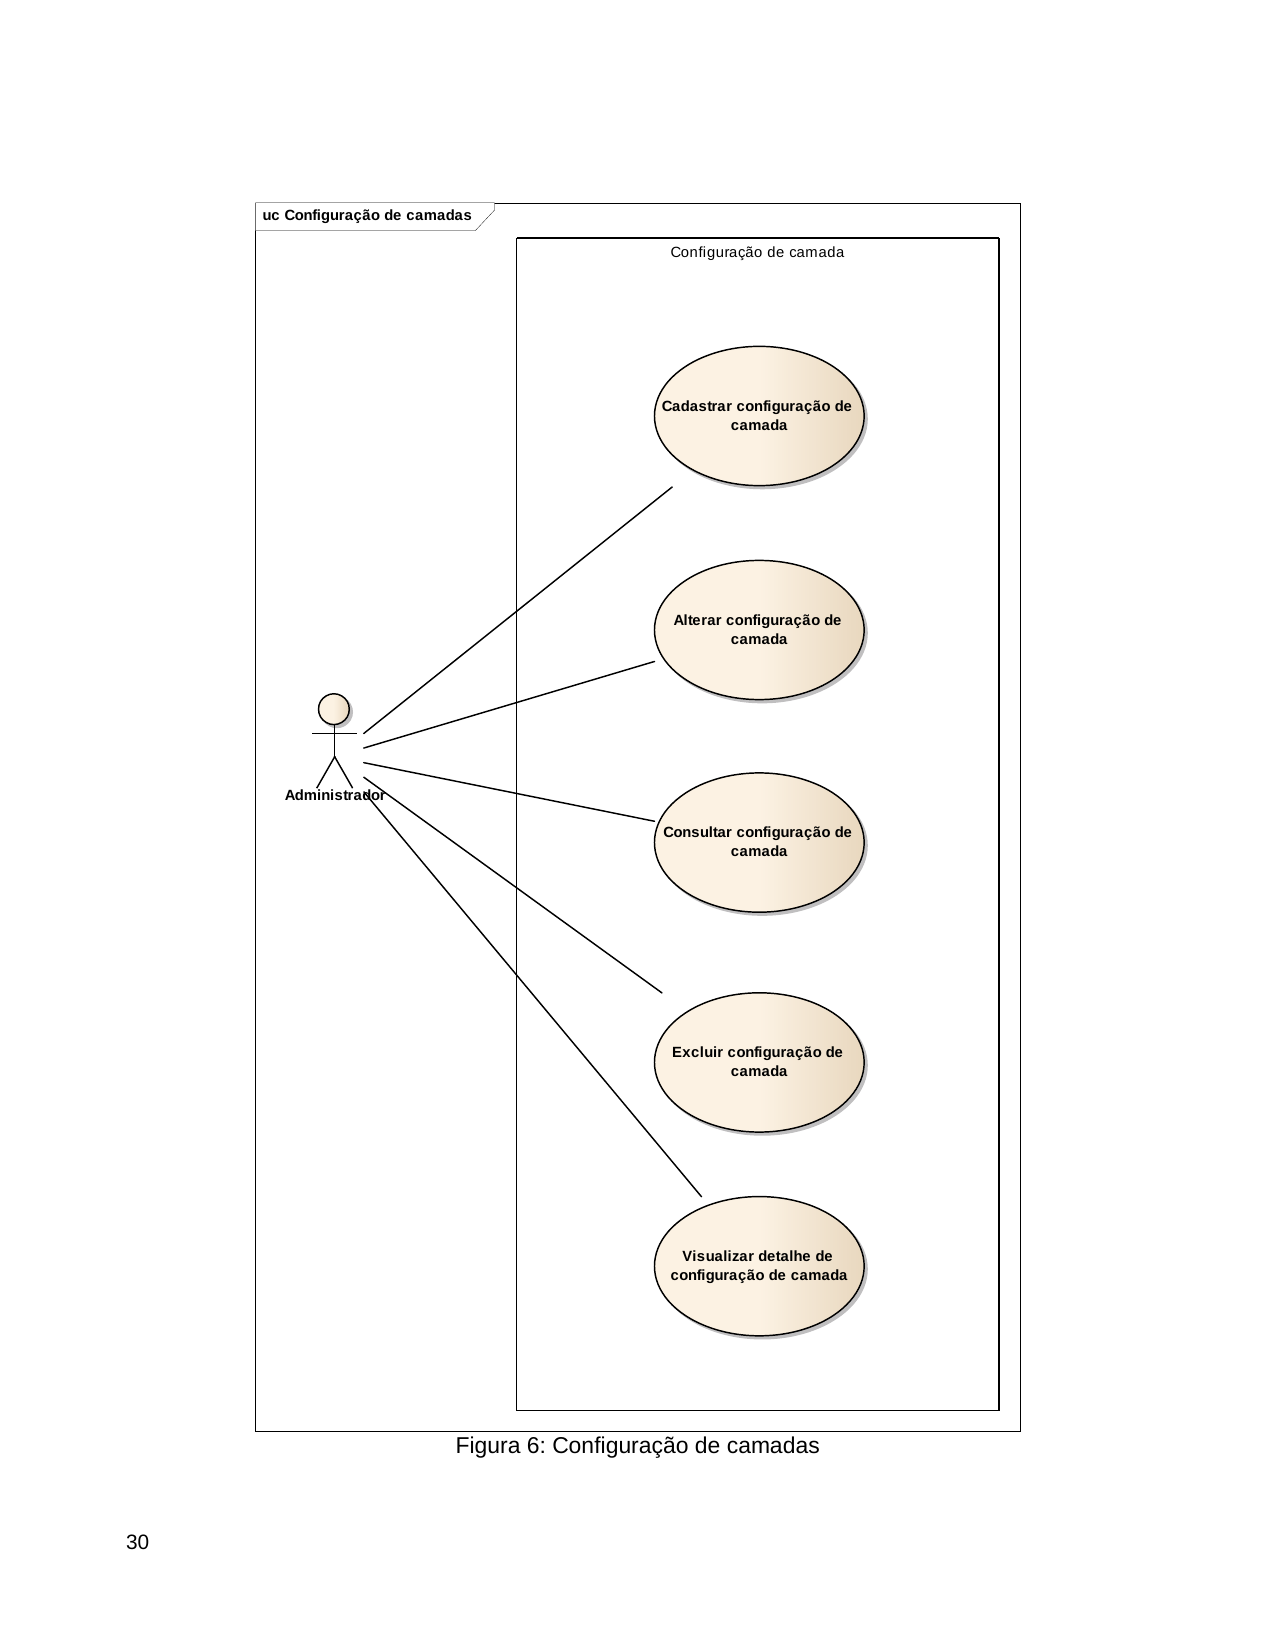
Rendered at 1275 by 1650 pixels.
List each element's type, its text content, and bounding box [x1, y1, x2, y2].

text Figura 6: Configuração de camadas [120, 1432, 1155, 1459]
